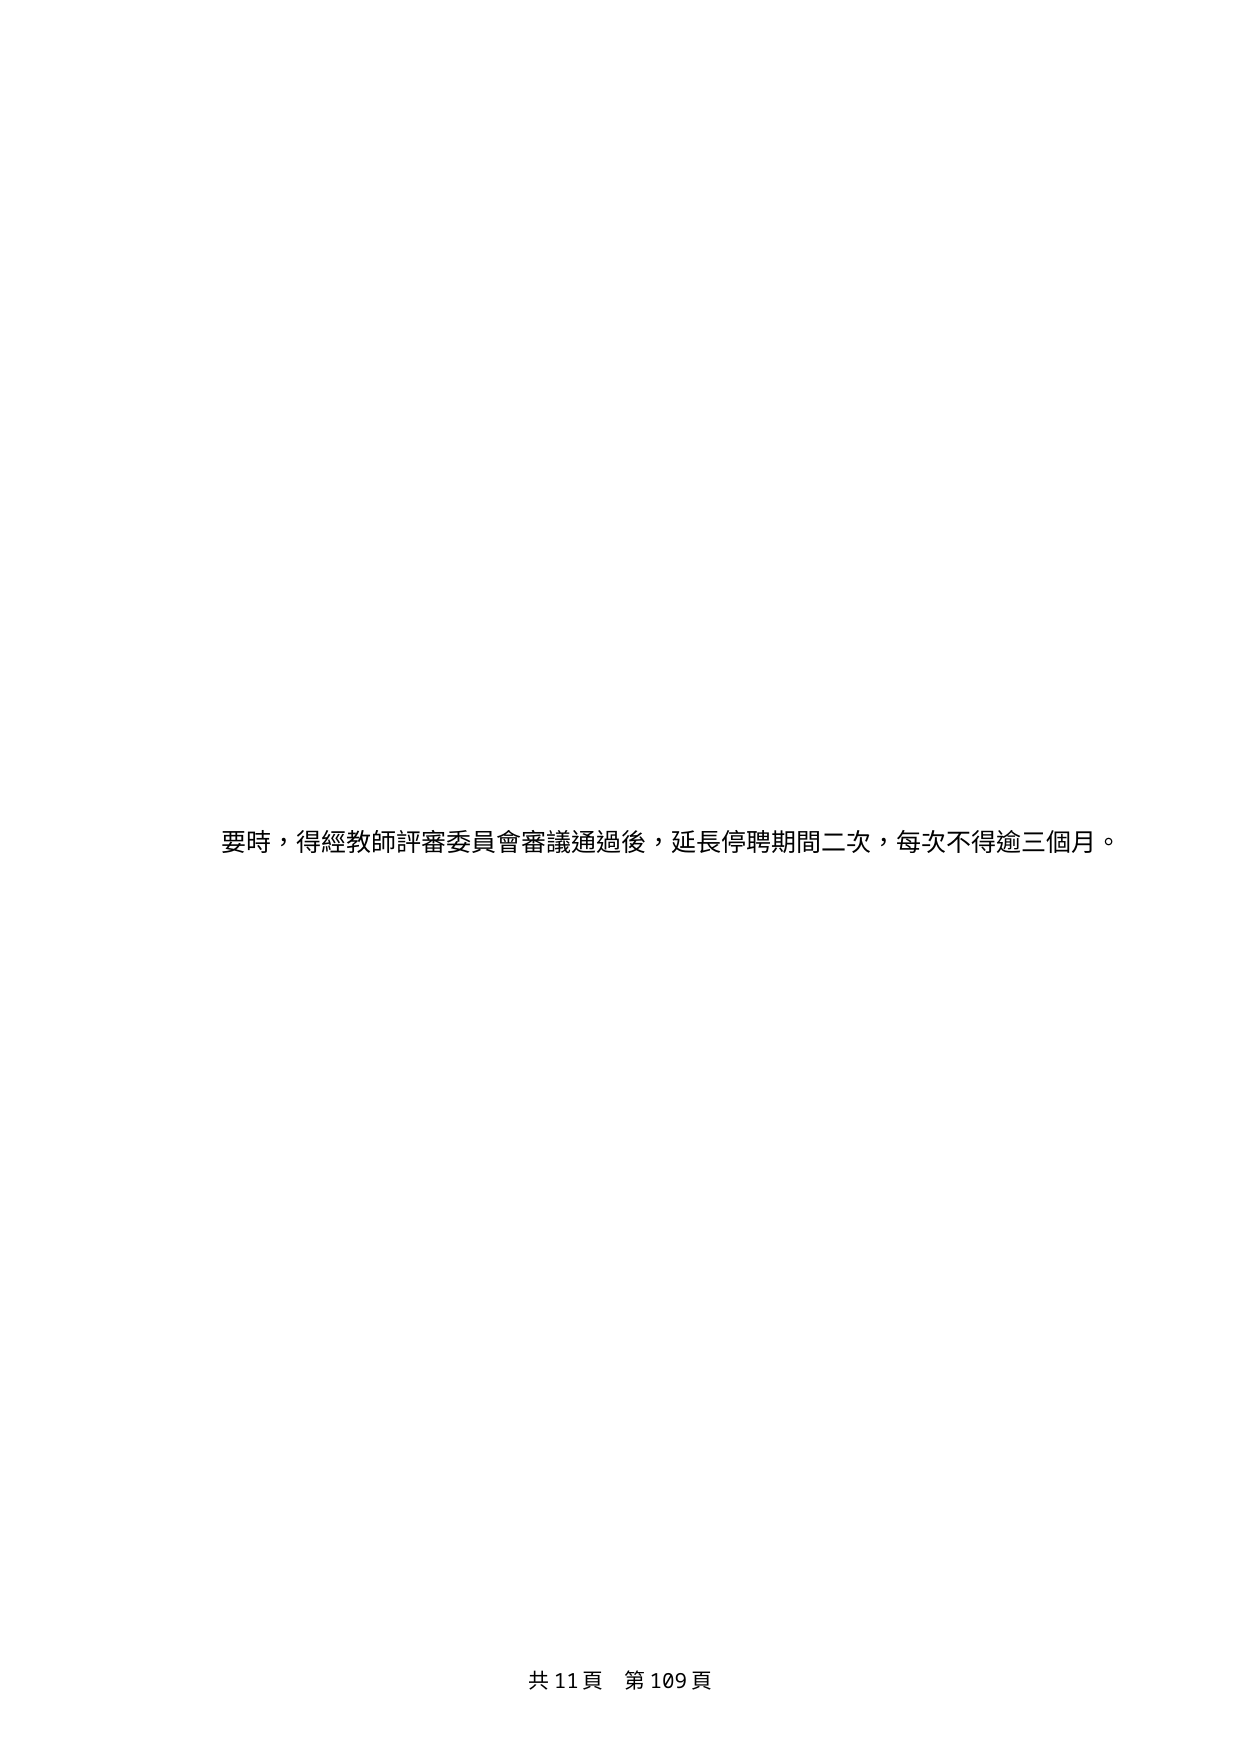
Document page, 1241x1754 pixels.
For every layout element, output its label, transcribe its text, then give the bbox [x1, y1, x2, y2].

text 要時，得經教師評審委員會審議通過後，延長停聘期間二次，每次不得逾三個月。 [118, 799, 1122, 862]
